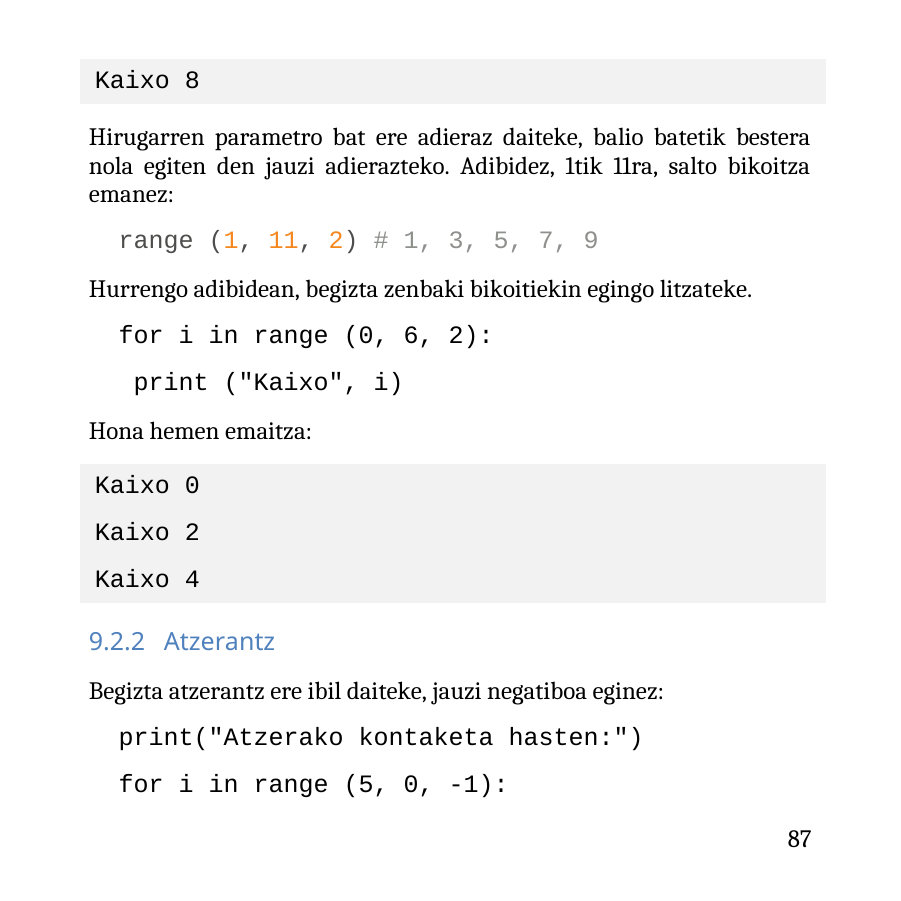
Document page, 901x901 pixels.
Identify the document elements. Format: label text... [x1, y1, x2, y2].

text Hirugarren parametro bat ere adieraz daiteke, balio batetik bestera nola egiten den jauzi adierazteko. Adibidez, 1tik 11ra, salto bikoitza emanez: [89, 123, 811, 209]
text print ("Kaixo", i) [118, 369, 811, 398]
text Kaixo 2 [86, 511, 820, 548]
text Kaixo 8 [86, 65, 820, 98]
text Kaixo 4 [86, 558, 820, 597]
text Kaixo 0 [86, 470, 820, 501]
text range (1, 11, 2) # 1, 3, 5, 7, 9 [118, 228, 811, 256]
text for i in range (5, 0, -1): [118, 771, 811, 800]
text print("Atzerako kontaketa hasten:") [118, 724, 811, 753]
subtitle Atzerantz [89, 624, 811, 658]
text Hona hemen emaitza: [89, 417, 811, 445]
text Begizta atzerantz ere ibil daiteke, jauzi negatiboa eginez: [89, 677, 811, 706]
text Hurrengo adibidean, begizta zenbaki bikoitiekin egingo litzateke. [89, 275, 811, 304]
text for i in range (0, 6, 2): [118, 322, 811, 351]
